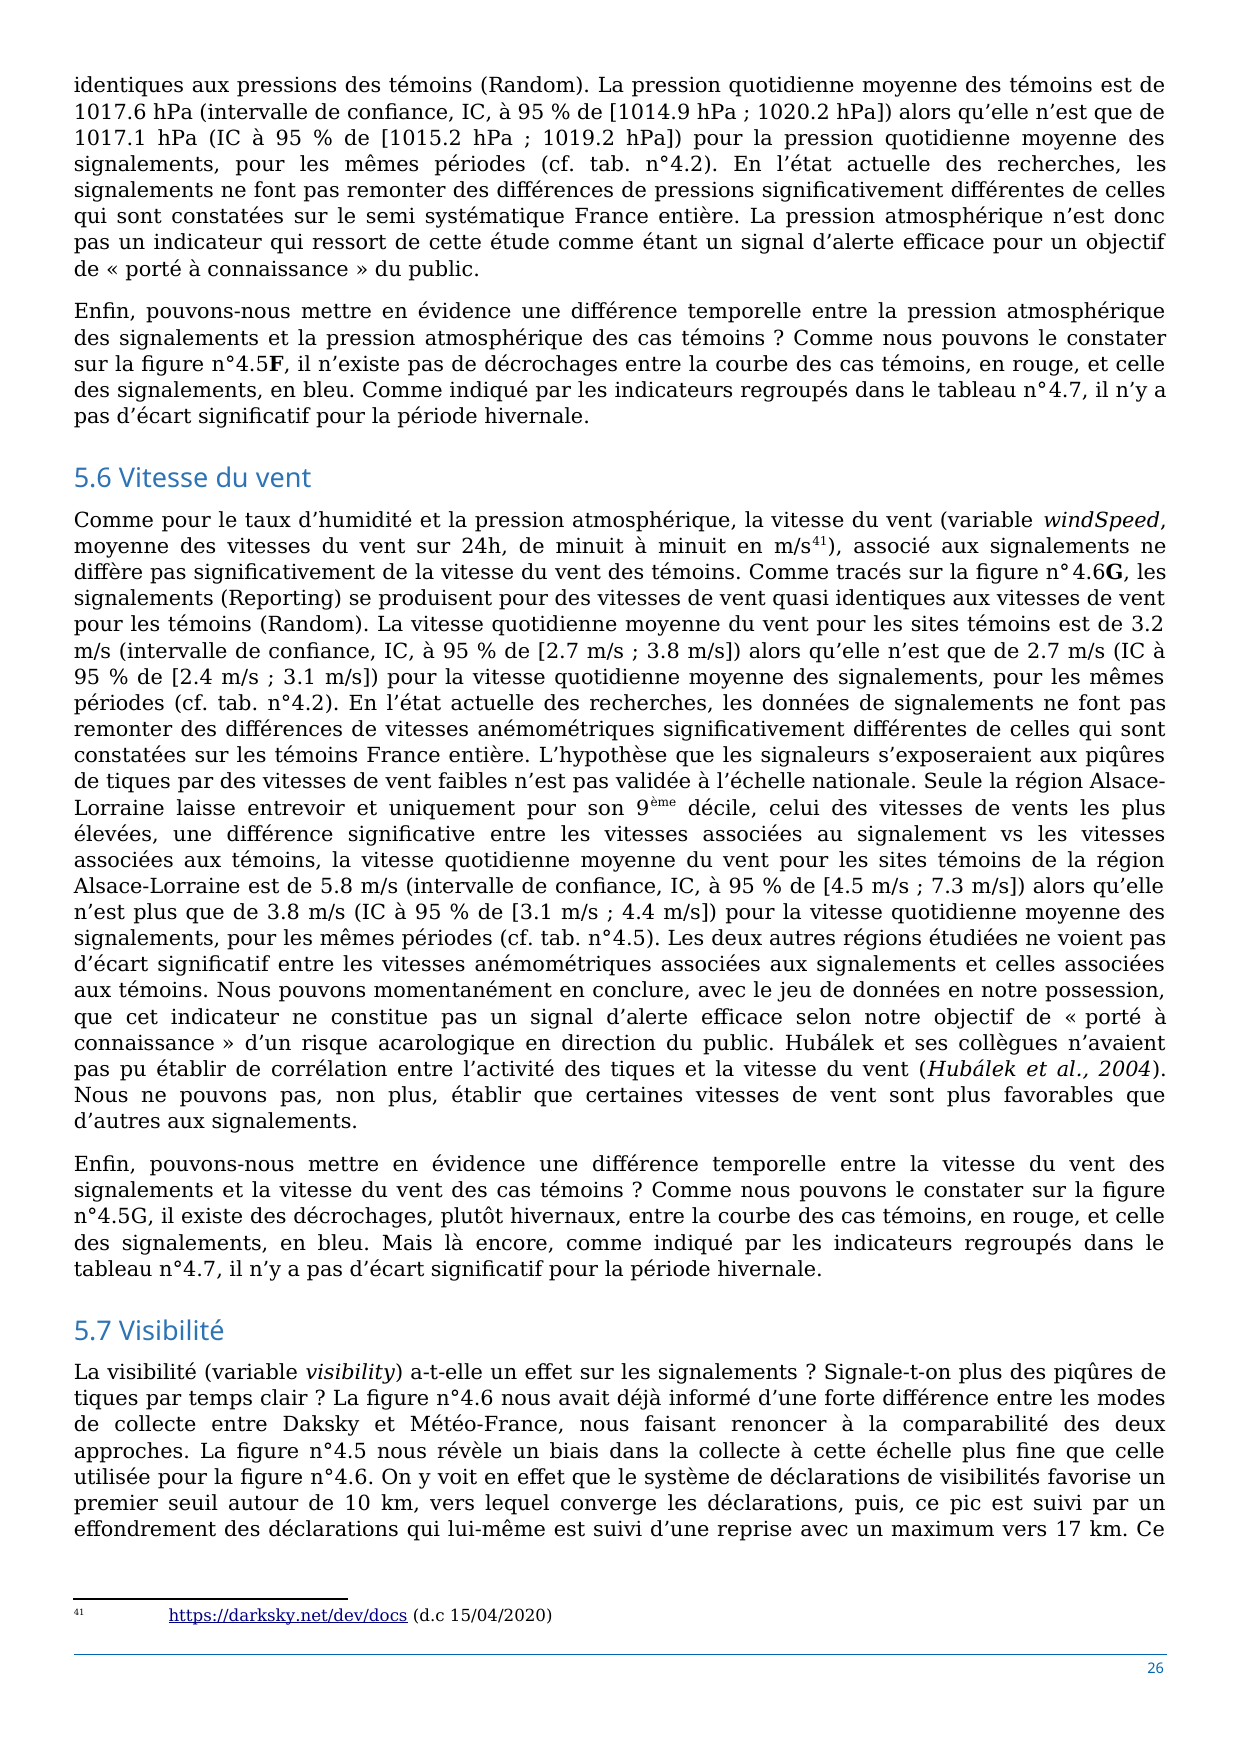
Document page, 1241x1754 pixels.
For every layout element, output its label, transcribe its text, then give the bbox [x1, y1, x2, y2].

subtitle 5.6 Vitesse du vent [73, 459, 1167, 496]
text La visibilité (variable visibility) a-t-elle un effet sur les signalements ? Signale-t-on plus des piqûres de tiques par temps clair ? La figure n°4.6 nous avait déjà informé d’une forte différence entre les modes de collecte entre Daksky et Météo-France, nous faisant renoncer à la comparabilité des deux approches. La figure n°4.5 nous révèle un biais dans la collecte à cette échelle plus fine que celle utilisée pour la figure n°4.6. On y voit en effet que le système de déclarations de visibilités favorise un premier seuil autour de 10 km, vers lequel converge les déclarations, puis, ce pic est suivi par un effondrement des déclarations qui lui-même est suivi d’une reprise avec un maximum vers 17 km. Ce [73, 1360, 1167, 1541]
text Comme pour le taux d’humidité et la pression atmosphérique, la vitesse du vent (variable windSpeed, moyenne des vitesses du vent sur 24h, de minuit à minuit en m/s), associé aux signalements ne diffère pas significativement de la vitesse du vent des témoins. Comme tracés sur la figure n°4.6G, les signalements (Reporting) se produisent pour des vitesses de vent quasi identiques aux vitesses de vent pour les témoins (Random). La vitesse quotidienne moyenne du vent pour les sites témoins est de 3.2 m/s (intervalle de confiance, IC, à 95 % de [2.7 m/s ; 3.8 m/s]) alors qu’elle n’est que de 2.7 m/s (IC à 95 % de [2.4 m/s ; 3.1 m/s]) pour la vitesse quotidienne moyenne des signalements, pour les mêmes périodes (cf. tab. n°4.2). En l’état actuelle des recherches, les données de signalements ne font pas remonter des différences de vitesses anémométriques significativement différentes de celles qui sont constatées sur les témoins France entière. L’hypothèse que les signaleurs s’exposeraient aux piqûres de tiques par des vitesses de vent faibles n’est pas validée à l’échelle nationale. Seule la région Alsace-Lorraine laisse entrevoir et uniquement pour son 9ème décile, celui des vitesses de vents les plus élevées, une différence significative entre les vitesses associées au signalement vs les vitesses associées aux témoins, la vitesse quotidienne moyenne du vent pour les sites témoins de la région Alsace-Lorraine est de 5.8 m/s (intervalle de confiance, IC, à 95 % de [4.5 m/s ; 7.3 m/s]) alors qu’elle n’est plus que de 3.8 m/s (IC à 95 % de [3.1 m/s ; 4.4 m/s]) pour la vitesse quotidienne moyenne des signalements, pour les mêmes périodes (cf. tab. n°4.5). Les deux autres régions étudiées ne voient pas d’écart significatif entre les vitesses anémométriques associées aux signalements et celles associées aux témoins. Nous pouvons momentanément en conclure, avec le jeu de données en notre possession, que cet indicateur ne constitue pas un signal d’alerte efficace selon notre objectif de « porté à connaissance » d’un risque acarologique en direction du public. Hubálek et ses collègues n’avaient pas pu établir de corrélation entre l’activité des tiques et la vitesse du vent (Hubálek et al., 2004). Nous ne pouvons pas, non plus, établir que certaines vitesses de vent sont plus favorables que d’autres aux signalements. [73, 508, 1167, 1133]
text identiques aux pressions des témoins (Random). La pression quotidienne moyenne des témoins est de 1017.6 hPa (intervalle de confiance, IC, à 95 % de [1014.9 hPa ; 1020.2 hPa]) alors qu’elle n’est que de 1017.1 hPa (IC à 95 % de [1015.2 hPa ; 1019.2 hPa]) pour la pression quotidienne moyenne des signalements, pour les mêmes périodes (cf. tab. n°4.2). En l’état actuelle des recherches, les signalements ne font pas remonter des différences de pressions significativement différentes de celles qui sont constatées sur le semi systématique France entière. La pression atmosphérique n’est donc pas un indicateur qui ressort de cette étude comme étant un signal d’alerte efficace pour un objectif de « porté à connaissance » du public. [73, 73, 1167, 281]
text Enfin, pouvons-nous mettre en évidence une différence temporelle entre la vitesse du vent des signalements et la vitesse du vent des cas témoins ? Comme nous pouvons le constater sur la figure n°4.5G, il existe des décrochages, plutôt hivernaux, entre la courbe des cas témoins, en rouge, et celle des signalements, en bleu. Mais là encore, comme indiqué par les indicateurs regroupés dans le tableau n°4.7, il n’y a pas d’écart significatif pour la période hivernale. [73, 1152, 1167, 1281]
subtitle 5.7 Visibilité [73, 1311, 1167, 1348]
text https://darksky.net/dev/docs (d.c 15/04/2020) [73, 1606, 1167, 1625]
text Enfin, pouvons-nous mettre en évidence une différence temporelle entre la pression atmosphérique des signalements et la pression atmosphérique des cas témoins ? Comme nous pouvons le constater sur la figure n°4.5F, il n’existe pas de décrochages entre la courbe des cas témoins, en rouge, et celle des signalements, en bleu. Comme indiqué par les indicateurs regroupés dans le tableau n°4.7, il n’y a pas d’écart significatif pour la période hivernale. [73, 299, 1167, 428]
